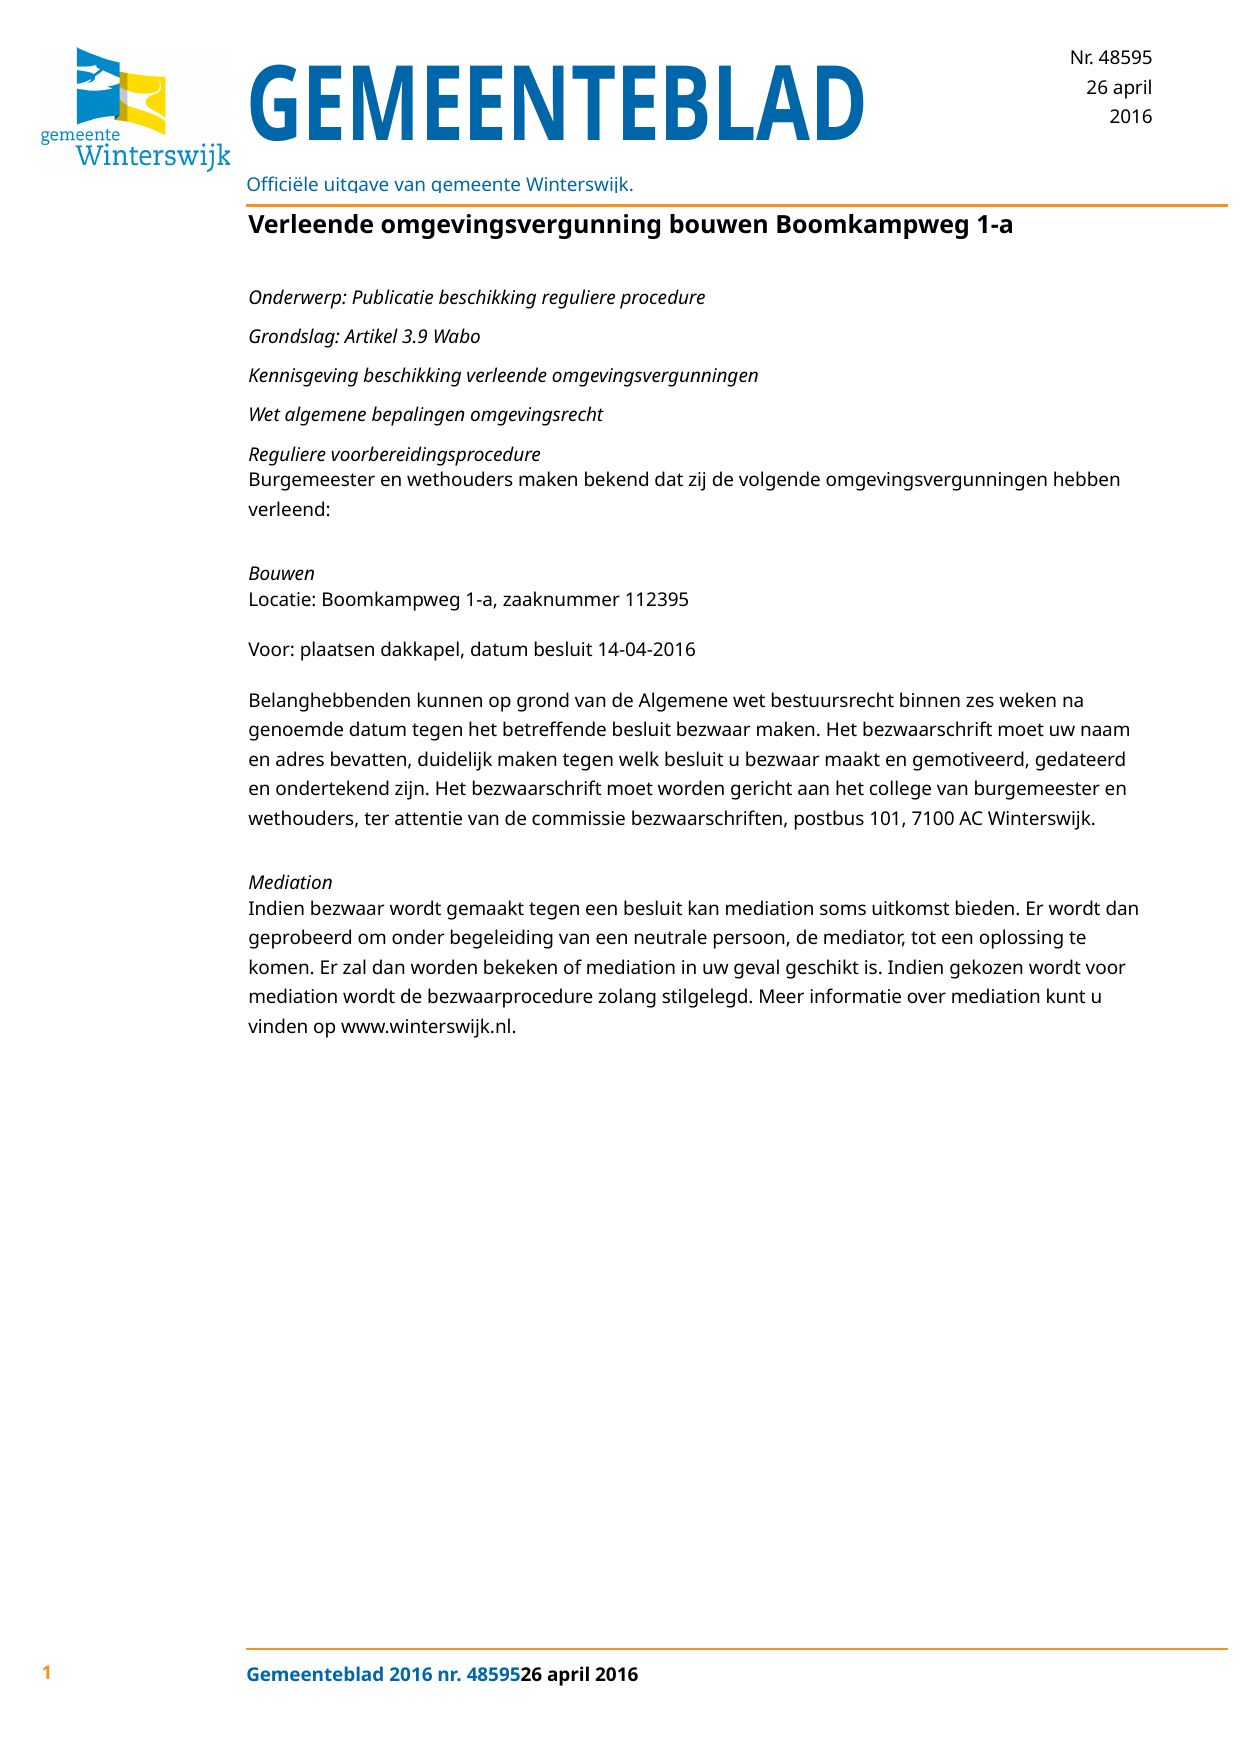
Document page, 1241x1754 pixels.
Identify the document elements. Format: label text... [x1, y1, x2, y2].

text Burgemeester en wethouders maken bekend dat zij de volgende omgevingsvergunningen hebben verleend: [248, 467, 1152, 522]
picture [41, 47, 231, 172]
text Belanghebbenden kunnen op grond van de Algemene wet bestuursrecht binnen zes weken na genoemde datum tegen het betreffende besluit bezwaar maken. Het bezwaarschrift moet uw naam en adres bevatten, duidelijk maken tegen welk besluit u bezwaar maakt en gemotiveerd, gedateerd en ondertekend zijn. Het bezwaarschrift moet worden gericht aan het college van burgemeester en wethouders, ter attentie van de commissie bezwaarschriften, postbus 101, 7100 AC Winterswijk. [248, 687, 1152, 831]
picture [225, 153, 231, 162]
text Mediation [248, 869, 1152, 895]
text Onderwerp: Publicatie beschikking reguliere procedure [248, 284, 1152, 309]
text Reguliere voorbereidingsprocedure [248, 441, 1152, 467]
text Kennisgeving beschikking verleende omgevingsvergunningen [248, 362, 1152, 388]
text Voor: plaatsen dakkapel, datum besluit 14-04-2016 [248, 636, 1152, 662]
text Verleende omgevingsvergunning bouwen Boomkampweg 1-a [248, 207, 1152, 241]
text Grondslag: Artikel 3.9 Wabo [248, 323, 1152, 349]
text Indien bezwaar wordt gemaakt tegen een besluit kan mediation soms uitkomst bieden. Er wordt dan geprobeerd om onder begeleiding van een neutrale persoon, de mediator, tot een oplossing te komen. Er zal dan worden bekeken of mediation in uw geval geschikt is. Indien gekozen wordt voor mediation wordt de bezwaarprocedure zolang stilgelegd. Meer informatie over mediation kunt u vinden op www.winterswijk.nl. [248, 895, 1152, 1039]
text Wet algemene bepalingen omgevingsrecht [248, 402, 1152, 427]
text Locatie: Boomkampweg 1-a, zaaknummer 112395 [248, 586, 1152, 612]
text Bouwen [248, 560, 1152, 586]
